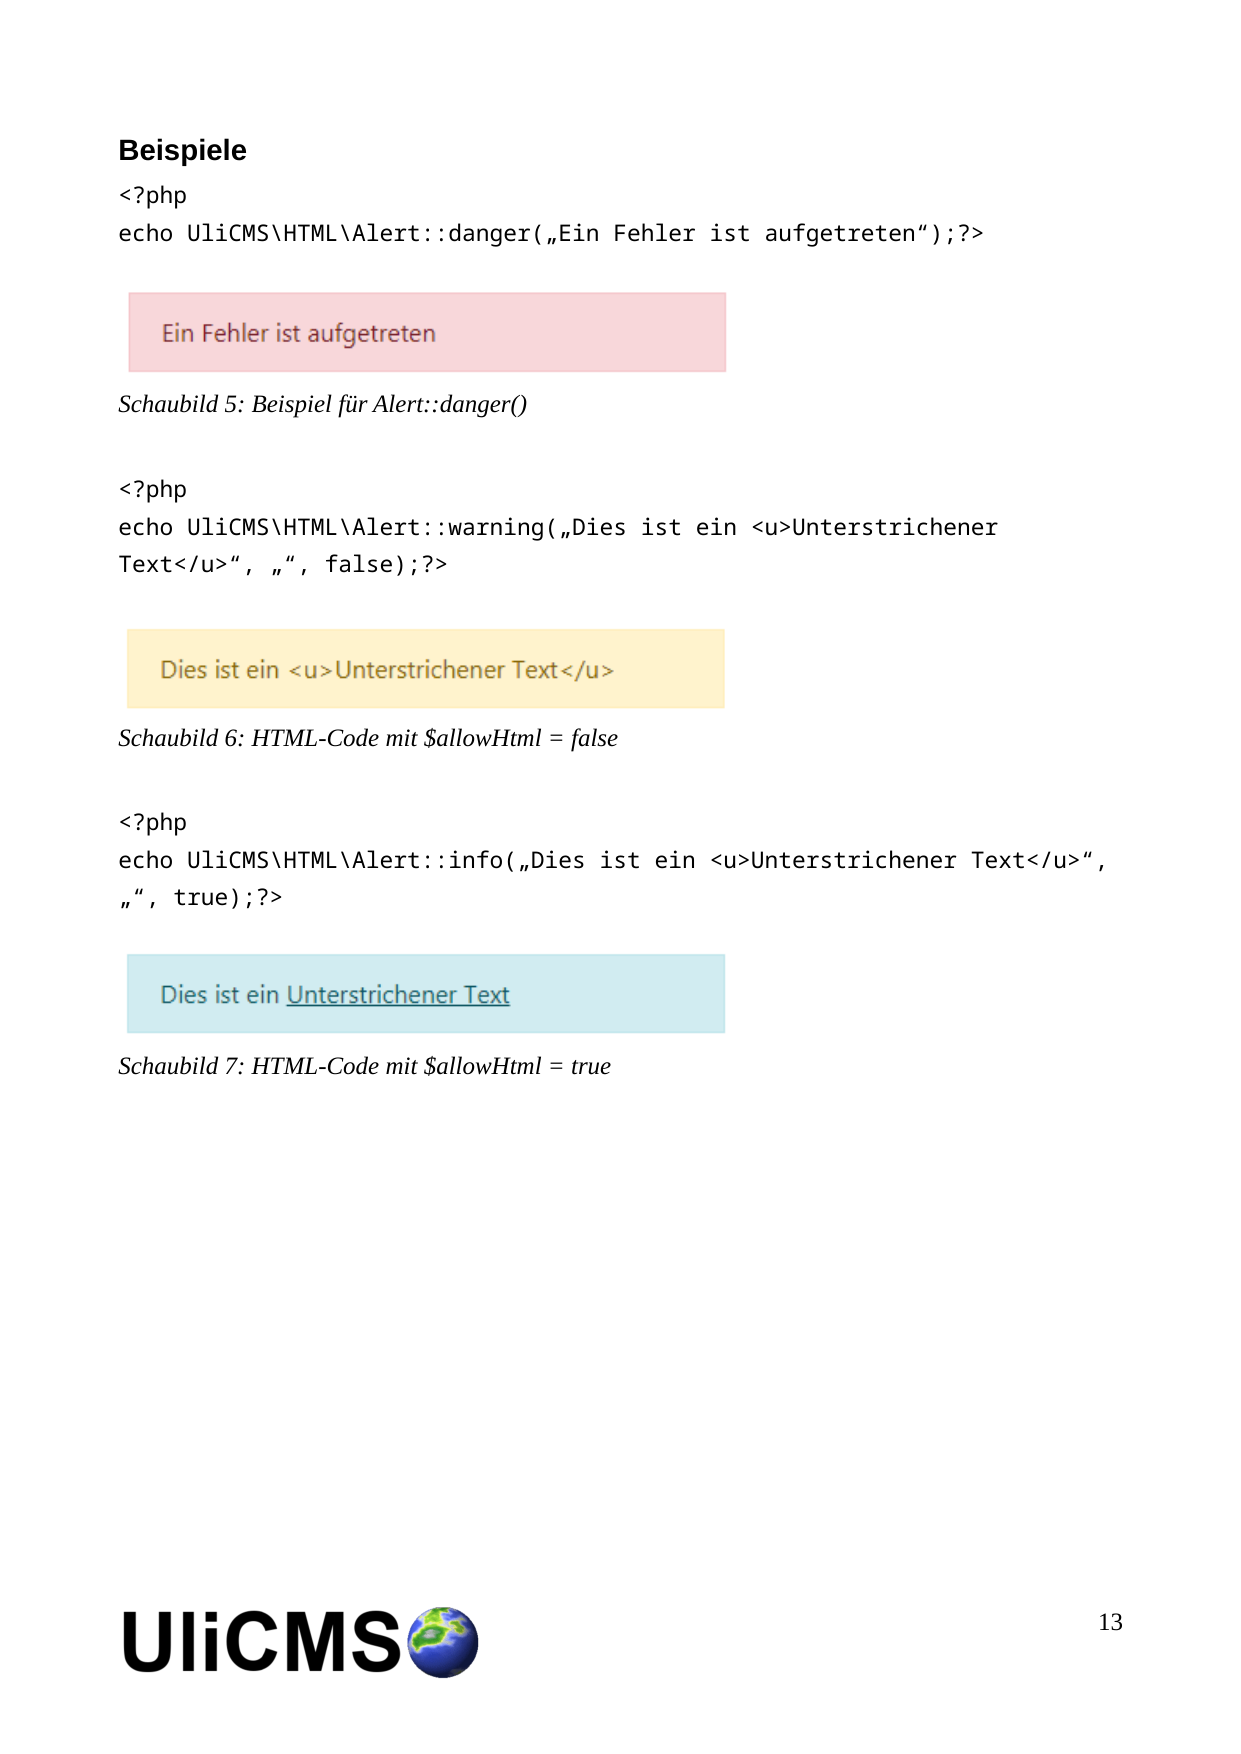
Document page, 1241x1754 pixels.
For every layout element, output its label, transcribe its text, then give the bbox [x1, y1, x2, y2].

picture [118, 946, 740, 1046]
text <?php echo UliCMS\HTML\Alert::danger(„Ein Fehler ist aufgetreten“);?> [118, 179, 1123, 248]
text Schaubild 6: HTML-Code mit $allowHtml = false [118, 718, 738, 752]
text <?php echo UliCMS\HTML\Alert::warning(„Dies ist ein <u>Unterstrichener Text</u>“, „“, false);?> [118, 473, 1123, 579]
text Schaubild 7: HTML-Code mit $allowHtml = true [118, 1046, 740, 1080]
subtitle Beispiele [118, 133, 1123, 166]
picture [118, 612, 739, 718]
picture [118, 1607, 479, 1681]
picture [118, 281, 742, 385]
text <?php echo UliCMS\HTML\Alert::info(„Dies ist ein <u>Unterstrichener Text</u>“, „“, true);?> [118, 806, 1123, 913]
text Schaubild 5: Beispiel für Alert::danger() [118, 385, 742, 418]
